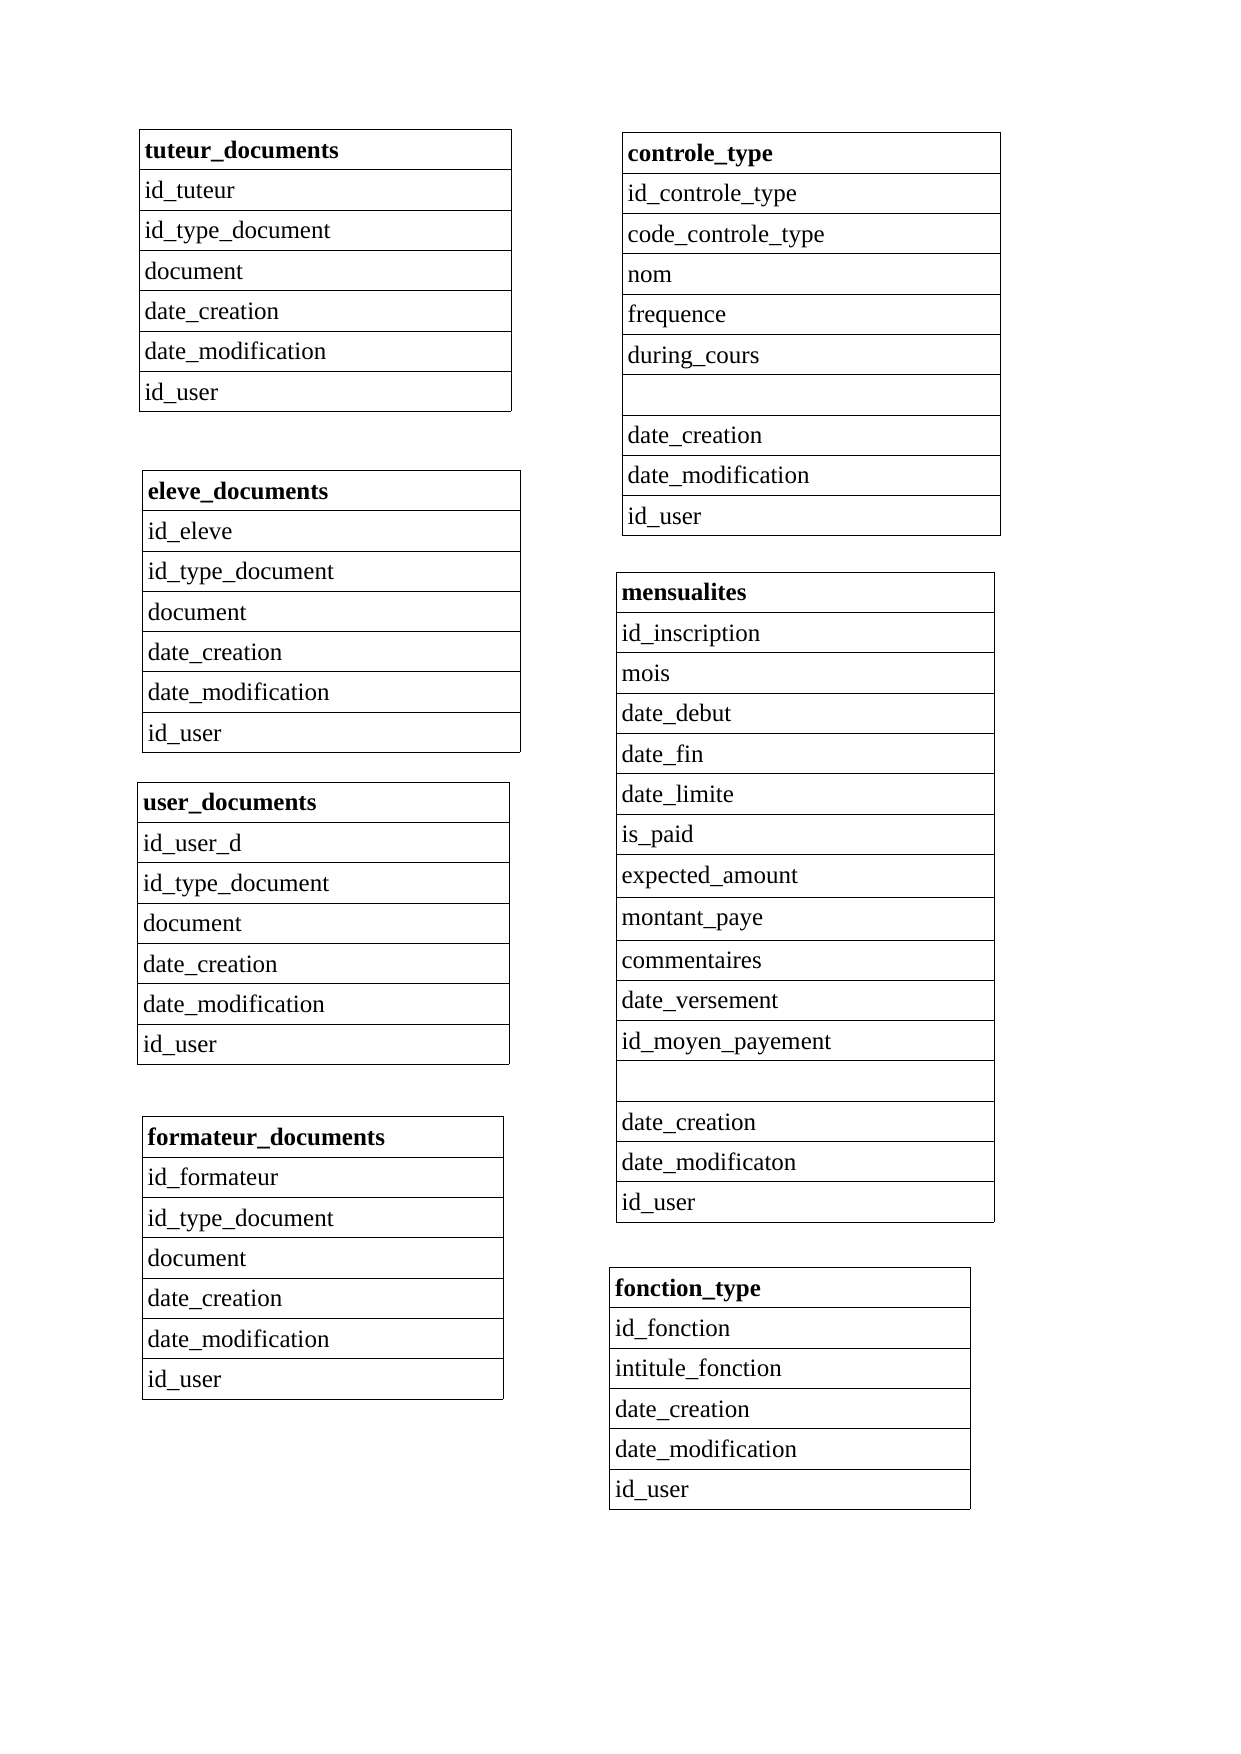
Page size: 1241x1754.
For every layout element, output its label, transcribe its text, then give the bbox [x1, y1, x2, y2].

table_cell date_modification [610, 1429, 970, 1468]
table_cell document [143, 592, 520, 631]
table_cell id_user [623, 496, 1000, 535]
table_header controle_type [623, 133, 1000, 173]
table_cell code_controle_type [623, 214, 1000, 253]
table_cell [133, 461, 574, 761]
table_cell document [138, 904, 509, 943]
table_cell nom [623, 254, 1000, 293]
table_cell document [143, 1238, 503, 1278]
table_header fonction_type [610, 1268, 970, 1307]
table_cell expected_amount [617, 855, 994, 897]
table_cell date_modification [138, 984, 509, 1023]
table_cell date_debut [617, 694, 994, 733]
table_cell frequence [623, 295, 1000, 334]
table_cell id_user [138, 1025, 509, 1064]
table_cell id_eleve [143, 511, 520, 551]
table_header user_documents [138, 783, 509, 822]
table_cell id_type_document [143, 552, 520, 591]
table_cell id_type_document [138, 863, 509, 903]
table_cell date_modification [143, 1319, 503, 1358]
table_cell id_controle_type [623, 174, 1000, 213]
table_header tuteur_documents [140, 130, 511, 169]
table_cell id_formateur [143, 1158, 503, 1197]
table_cell id_tuteur [140, 170, 511, 210]
table_cell montant_paye [617, 898, 994, 939]
table_cell [623, 375, 1000, 414]
table_cell id_user [617, 1182, 994, 1222]
table_header formateur_documents [143, 1117, 503, 1157]
table_cell date_creation [143, 1279, 503, 1318]
table_cell id_user [143, 1359, 503, 1398]
table_cell id_user [610, 1470, 970, 1509]
table_cell id_fonction [610, 1308, 970, 1348]
table_cell mois [617, 653, 994, 693]
table_cell date_modification [623, 456, 1000, 495]
table_header eleve_documents [143, 471, 520, 510]
table_cell date_modification [140, 332, 511, 371]
table_cell date_creation [140, 291, 511, 331]
table_cell id_type_document [140, 211, 511, 250]
table_cell document [140, 251, 511, 290]
table_cell during_cours [623, 335, 1000, 374]
table_cell is_paid [617, 815, 994, 854]
table_cell [617, 1061, 994, 1101]
table_cell date_creation [617, 1102, 994, 1141]
table_cell date_modificaton [617, 1142, 994, 1181]
table_cell date_versement [617, 981, 994, 1020]
table_cell date_fin [617, 734, 994, 773]
table_cell id_moyen_payement [617, 1021, 994, 1060]
table_cell commentaires [617, 941, 994, 980]
table_cell id_user_d [138, 823, 509, 862]
table_cell intitule_fonction [610, 1349, 970, 1388]
table_cell id_user [140, 372, 511, 411]
table_header mensualites [617, 573, 994, 612]
table_cell id_type_document [143, 1198, 503, 1237]
table_cell date_modification [143, 672, 520, 712]
table_cell date_creation [610, 1389, 970, 1428]
table_cell date_limite [617, 774, 994, 813]
table_cell date_creation [623, 416, 1000, 455]
table_cell date_creation [143, 632, 520, 671]
table_cell id_user [143, 713, 520, 752]
table_cell id_inscription [617, 613, 994, 652]
table_cell date_creation [138, 944, 509, 983]
